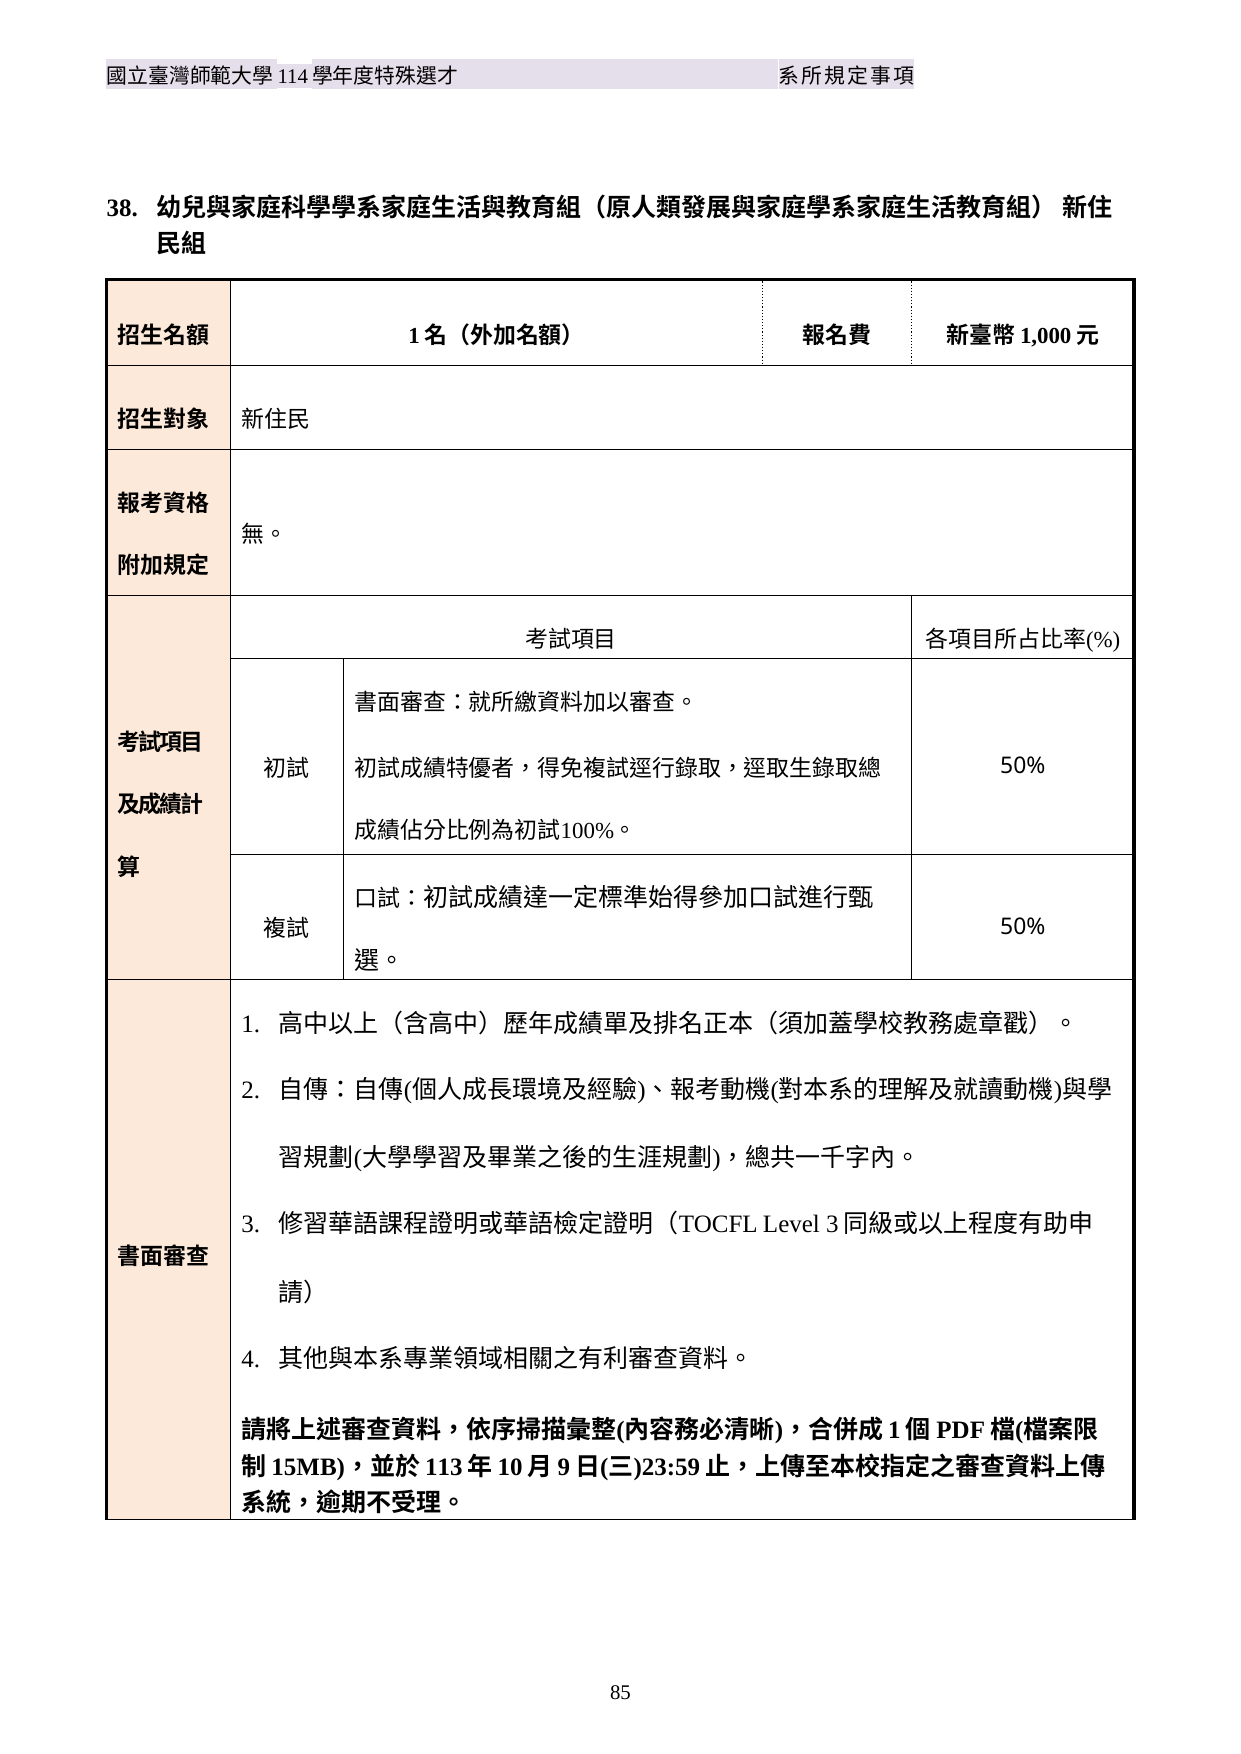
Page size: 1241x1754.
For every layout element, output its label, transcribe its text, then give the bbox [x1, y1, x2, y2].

table_cell 書面審查：就所繳資料加以審查。 初試成績特優者，得免複試逕行錄取，逕取生錄取總成績佔分比例為初試100%。 [344, 659, 911, 853]
table_cell 無。 [231, 450, 1132, 595]
table_header 報名費 [763, 281, 911, 365]
table_cell 口試：初試成績達一定標準始得參加口試進行甄選。 [344, 855, 911, 979]
table_cell 初試 [231, 659, 343, 853]
table_header 新臺幣1,000元 [911, 281, 1132, 365]
table_cell 50% [912, 855, 1132, 979]
table_cell 50% [912, 659, 1132, 853]
table_header 1名（外加名額） [231, 281, 762, 365]
table_cell 招生對象 [108, 366, 230, 449]
table_cell 考試項目 [231, 596, 911, 658]
table_cell 各項目所占比率(%) [912, 596, 1132, 658]
table_cell 高中以上（含高中）歷年成績單及排名正本（須加蓋學校教務處章戳）。 自傳：自傳(個人成長環境及經驗)、報考動機(對本系的理解及就讀動機)與學習規劃(大學學習及畢業之後的生涯規劃)，總共一千字內。 修習華語課程證明或華語檢定證明（TOCFL Level 3同級或以上程度有助申請） 其他與本系專業領域相關之有利審查資料。 請將上述審查資料，依序掃描彙整(內容務必清晰)，合併成1個 PDF檔(檔案限制15MB)，並於113年10月9日(三)23:59止，上傳至本校指定之審查資料上傳系統，逾期不受理。 [231, 980, 1132, 1519]
table_cell 報考資格 附加規定 [108, 450, 230, 595]
table_cell 複試 [231, 855, 343, 979]
list 幼兒與家庭科學學系家庭生活與教育組（原人類發展與家庭學系家庭生活教育組） 新住民組 [106, 187, 1134, 259]
table_cell 考試項目及成績計算 [108, 596, 230, 979]
table_header 招生名額 [108, 281, 230, 365]
table_cell 新住民 [231, 366, 1132, 449]
table_cell 書面審查 [108, 980, 230, 1519]
